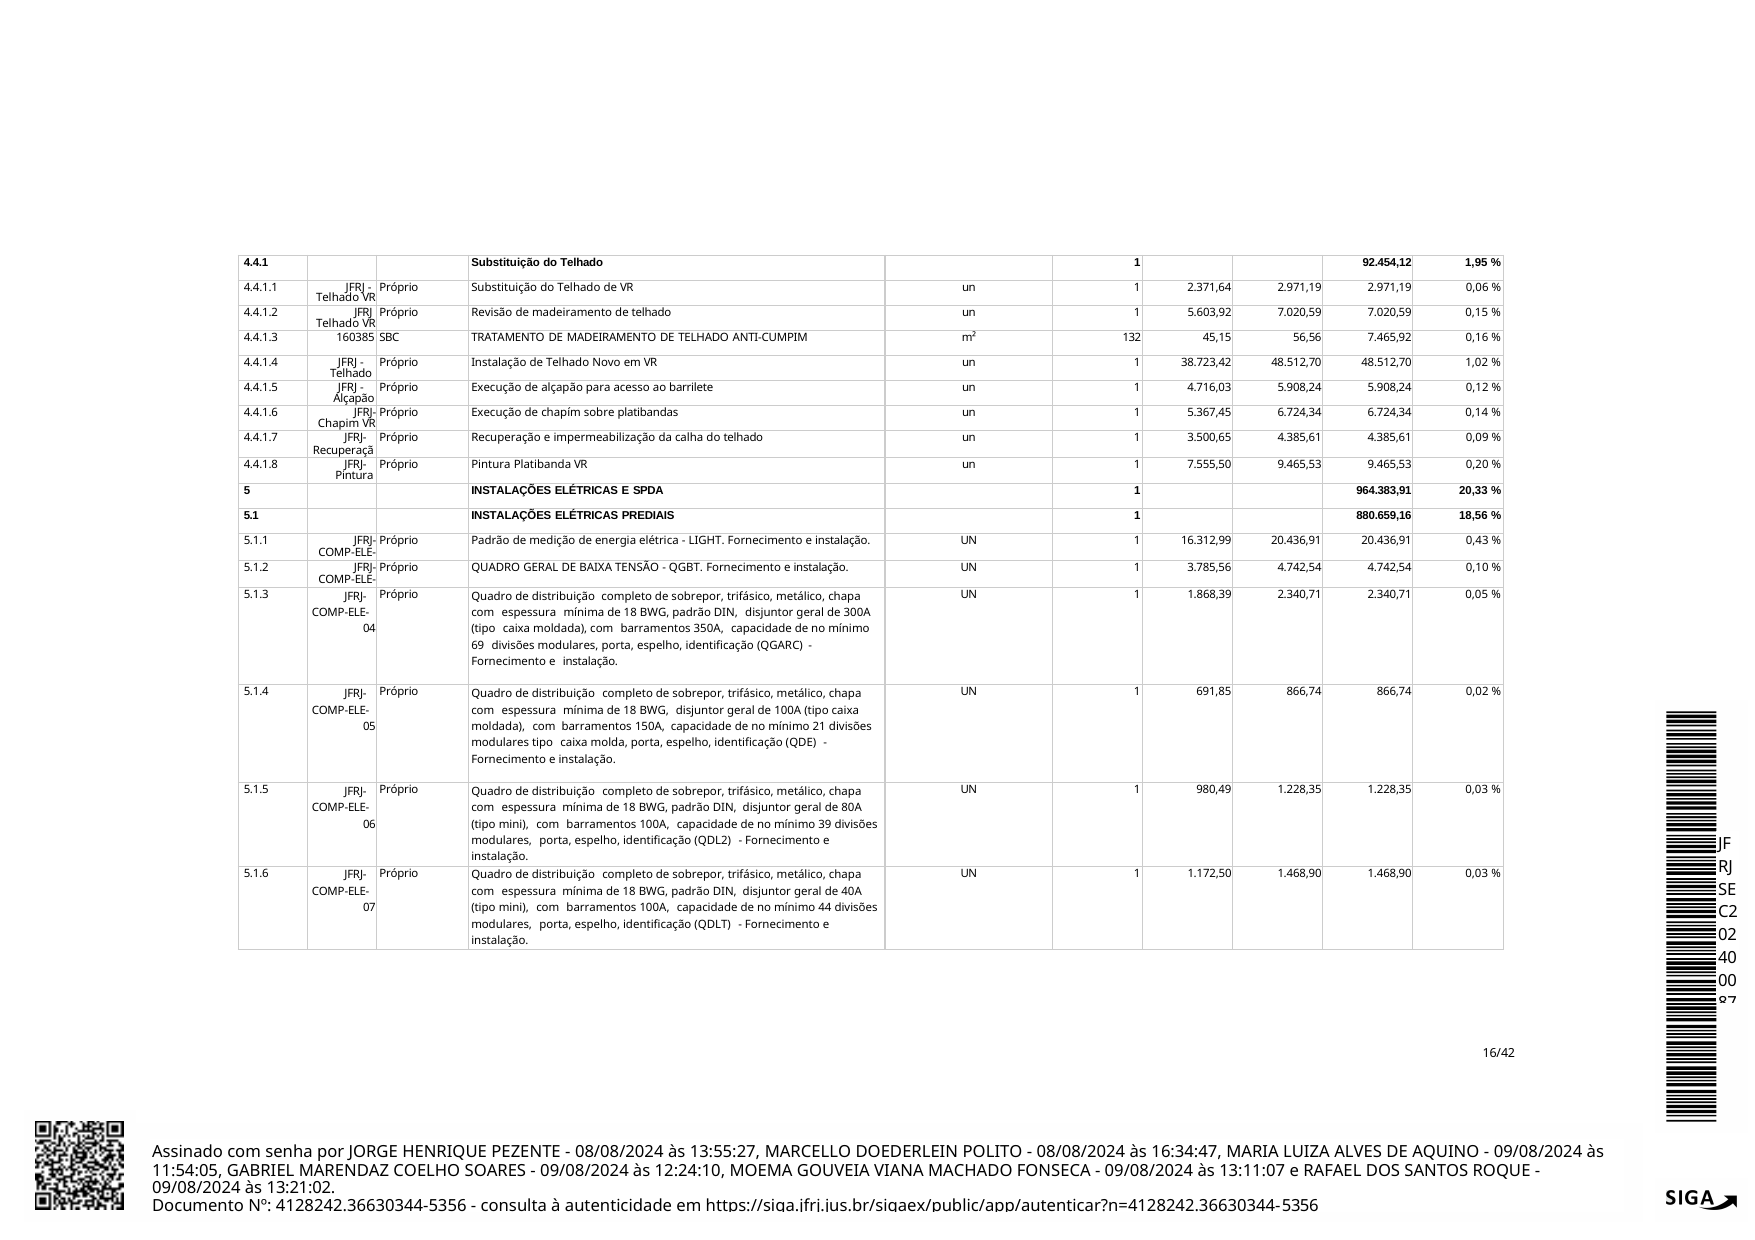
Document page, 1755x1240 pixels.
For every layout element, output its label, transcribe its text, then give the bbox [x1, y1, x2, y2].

table_cell 4.4.1.1 [239, 281, 307, 305]
table_header [377, 256, 468, 279]
table_cell 3.785,56 [1143, 561, 1232, 587]
table_cell Próprio [377, 458, 468, 482]
table_cell 0,06 % [1413, 281, 1503, 305]
table_cell 16.312,99 [1143, 534, 1232, 560]
table_cell 5 [239, 484, 307, 507]
table_cell 0,12 % [1413, 381, 1503, 405]
table_cell 964.383,91 [1323, 484, 1412, 507]
table_header 92.454,12 [1323, 256, 1412, 279]
table_cell 7.020,59 [1233, 306, 1322, 330]
table_cell JFRJ - Alçapão [308, 381, 376, 405]
table_cell 0,20 % [1413, 458, 1503, 482]
table_cell 3.500,65 [1143, 431, 1232, 457]
table_cell 1 [1053, 431, 1142, 457]
table_cell JFRJ - Telhado [308, 356, 376, 380]
table_cell [377, 509, 468, 533]
table_cell 0,02 % [1413, 685, 1503, 782]
table_cell 4.4.1.8 [239, 458, 307, 482]
table_cell Execução de alçapão para acesso ao barrilete [469, 381, 884, 405]
table_header 1,95 % [1413, 256, 1503, 279]
table_cell 9.465,53 [1323, 458, 1412, 482]
table_cell 7.555,50 [1143, 458, 1232, 482]
table_cell 866,74 [1233, 685, 1322, 782]
table_cell 1 [1053, 783, 1142, 866]
table_cell 4.4.1.7 [239, 431, 307, 457]
table_cell 18,56 % [1413, 509, 1503, 533]
table_cell Próprio [377, 281, 468, 305]
table_cell Próprio [377, 381, 468, 405]
table_cell Próprio [377, 867, 468, 949]
table_cell 6.724,34 [1233, 406, 1322, 430]
table_cell 1 [1053, 867, 1142, 949]
table_cell 4.385,61 [1233, 431, 1322, 457]
table_cell 5.1.5 [239, 783, 307, 866]
table_cell JFRJ- COMP-ELE- 06 [308, 783, 376, 866]
table_cell INSTALAÇÕES ELÉTRICAS E SPDA [469, 484, 884, 507]
table_header 1 [1053, 256, 1142, 279]
table_cell un [886, 356, 1052, 380]
table_cell SBC [377, 331, 468, 355]
table_cell 2.371,64 [1143, 281, 1232, 305]
table_cell 980,49 [1143, 783, 1232, 866]
table_cell 1 [1053, 509, 1142, 533]
table_cell UN [886, 783, 1052, 866]
table_cell Revisão de madeiramento de telhado [469, 306, 884, 330]
table_cell UN [886, 561, 1052, 587]
table_cell 4.385,61 [1323, 431, 1412, 457]
table_cell Substituição do Telhado de VR [469, 281, 884, 305]
table_cell 5.1.3 [239, 588, 307, 684]
table_cell 5.1 [239, 509, 307, 533]
table_cell un [886, 381, 1052, 405]
table_cell 4.742,54 [1323, 561, 1412, 587]
table_header 4.4.1 [239, 256, 307, 279]
table_cell 7.465,92 [1323, 331, 1412, 355]
table_cell 132 [1053, 331, 1142, 355]
table_cell 2.340,71 [1233, 588, 1322, 684]
table_cell 1 [1053, 306, 1142, 330]
table_cell 20.436,91 [1233, 534, 1322, 560]
table_cell 0,03 % [1413, 867, 1503, 949]
table_cell 1 [1053, 534, 1142, 560]
table_cell JFRJ- COMP-ELE- [308, 561, 376, 587]
table_cell [886, 484, 1052, 507]
table_header [886, 256, 1052, 279]
table_cell Quadro de distribuição completo de sobrepor, trifásico, metálico, chapa com espessura mínima de 18 BWG, padrão DIN, disjuntor geral de 300A (tipo caixa moldada), com barramentos 350A, capacidade de no mínimo 69 divisões modulares, porta, espelho, identificação (QGARC) - Fornecimento e instalação. [469, 588, 884, 684]
table_cell UN [886, 534, 1052, 560]
table_cell JFRJ- COMP-ELE- 07 [308, 867, 376, 949]
table_cell 1 [1053, 484, 1142, 507]
table_cell [1143, 509, 1232, 533]
table_cell [1233, 509, 1322, 533]
table_cell UN [886, 685, 1052, 782]
text 16/42 [225, 1044, 1515, 1062]
table_cell INSTALAÇÕES ELÉTRICAS PREDIAIS [469, 509, 884, 533]
table_cell 5.1.6 [239, 867, 307, 949]
table_cell Próprio [377, 685, 468, 782]
table_cell 9.465,53 [1233, 458, 1322, 482]
table_cell 38.723,42 [1143, 356, 1232, 380]
table_cell 880.659,16 [1323, 509, 1412, 533]
table_cell [308, 509, 376, 533]
table_cell 4.716,03 [1143, 381, 1232, 405]
table_cell Instalação de Telhado Novo em VR [469, 356, 884, 380]
table_cell Próprio [377, 306, 468, 330]
table_cell 1 [1053, 588, 1142, 684]
table_cell JFRJ- Chapim VR [308, 406, 376, 430]
table_cell 0,10 % [1413, 561, 1503, 587]
table_cell 5.1.4 [239, 685, 307, 782]
table_cell 0,05 % [1413, 588, 1503, 684]
table_cell 1.228,35 [1233, 783, 1322, 866]
table_cell 0,09 % [1413, 431, 1503, 457]
table_cell UN [886, 588, 1052, 684]
table_cell [308, 484, 376, 507]
table_cell [886, 509, 1052, 533]
table_cell 1.468,90 [1323, 867, 1412, 949]
table_cell un [886, 431, 1052, 457]
table_cell 45,15 [1143, 331, 1232, 355]
table_cell Próprio [377, 431, 468, 457]
table_cell 1 [1053, 356, 1142, 380]
table_cell 160385 [308, 331, 376, 355]
table_cell UN [886, 867, 1052, 949]
table_cell 6.724,34 [1323, 406, 1412, 430]
table_cell JFRJ- Recuperaçã [308, 431, 376, 457]
table_cell JFRJ - Telhado VR [308, 281, 376, 305]
table_cell JFRJ- COMP-ELE- [308, 534, 376, 560]
table_cell 1,02 % [1413, 356, 1503, 380]
table_cell 1.468,90 [1233, 867, 1322, 949]
table_cell 7.020,59 [1323, 306, 1412, 330]
table_cell 0,43 % [1413, 534, 1503, 560]
table_cell 0,16 % [1413, 331, 1503, 355]
table_cell Recuperação e impermeabilização da calha do telhado [469, 431, 884, 457]
table_cell 5.1.2 [239, 561, 307, 587]
table_cell un [886, 406, 1052, 430]
table_cell 20.436,91 [1323, 534, 1412, 560]
table_cell Padrão de medição de energia elétrica - LIGHT. Fornecimento e instalação. [469, 534, 884, 560]
table_cell 48.512,70 [1323, 356, 1412, 380]
table_cell 5.603,92 [1143, 306, 1232, 330]
table_cell un [886, 306, 1052, 330]
table_cell 1 [1053, 406, 1142, 430]
table_cell 48.512,70 [1233, 356, 1322, 380]
table_cell 1 [1053, 561, 1142, 587]
table_cell Próprio [377, 406, 468, 430]
table_cell Próprio [377, 588, 468, 684]
table_cell 5.908,24 [1323, 381, 1412, 405]
table_cell 1 [1053, 458, 1142, 482]
table_cell 4.4.1.2 [239, 306, 307, 330]
table_cell 2.971,19 [1323, 281, 1412, 305]
table_header [1233, 256, 1322, 279]
table_cell Quadro de distribuição completo de sobrepor, trifásico, metálico, chapa com espessura mínima de 18 BWG, padrão DIN, disjuntor geral de 40A (tipo mini), com barramentos 100A, capacidade de no mínimo 44 divisões modulares, porta, espelho, identificação (QDLT) - Fornecimento e instalação. [469, 867, 884, 949]
table_cell 5.367,45 [1143, 406, 1232, 430]
table_cell [377, 484, 468, 507]
table_cell 1 [1053, 685, 1142, 782]
table_cell JFRJ Telhado VR [308, 306, 376, 330]
table_cell JFRJ- COMP-ELE- 05 [308, 685, 376, 782]
table_header [1143, 256, 1232, 279]
table_cell 5.908,24 [1233, 381, 1322, 405]
table_cell QUADRO GERAL DE BAIXA TENSÃO - QGBT. Fornecimento e instalação. [469, 561, 884, 587]
table_cell [1143, 484, 1232, 507]
table_cell Quadro de distribuição completo de sobrepor, trifásico, metálico, chapa com espessura mínima de 18 BWG, padrão DIN, disjuntor geral de 80A (tipo mini), com barramentos 100A, capacidade de no mínimo 39 divisões modulares, porta, espelho, identificação (QDL2) - Fornecimento e instalação. [469, 783, 884, 866]
text JFRJSEC202400087A [1718, 832, 1739, 1002]
table_cell Próprio [377, 356, 468, 380]
table_header Substituição do Telhado [469, 256, 884, 279]
table_cell 2.340,71 [1323, 588, 1412, 684]
table_cell 1 [1053, 381, 1142, 405]
table_cell 4.4.1.6 [239, 406, 307, 430]
table_cell Execução de chapím sobre platibandas [469, 406, 884, 430]
table_cell JFRJ- Pintura [308, 458, 376, 482]
table_cell 20,33 % [1413, 484, 1503, 507]
table_cell 1.868,39 [1143, 588, 1232, 684]
table_cell Próprio [377, 783, 468, 866]
table_cell 4.4.1.3 [239, 331, 307, 355]
table_cell 1.228,35 [1323, 783, 1412, 866]
table_cell 691,85 [1143, 685, 1232, 782]
table_cell 866,74 [1323, 685, 1412, 782]
table_cell Quadro de distribuição completo de sobrepor, trifásico, metálico, chapa com espessura mínima de 18 BWG, disjuntor geral de 100A (tipo caixa moldada), com barramentos 150A, capacidade de no mínimo 21 divisões modulares tipo caixa molda, porta, espelho, identificação (QDE) - Fornecimento e instalação. [469, 685, 884, 782]
table_cell 1 [1053, 281, 1142, 305]
table_cell un [886, 281, 1052, 305]
table_cell Pintura Platibanda VR [469, 458, 884, 482]
table_cell 0,15 % [1413, 306, 1503, 330]
table_cell TRATAMENTO DE MADEIRAMENTO DE TELHADO ANTI-CUMPIM [469, 331, 884, 355]
table_cell 2.971,19 [1233, 281, 1322, 305]
table_cell 4.742,54 [1233, 561, 1322, 587]
table_cell Próprio [377, 534, 468, 560]
table_cell 4.4.1.5 [239, 381, 307, 405]
table_cell 0,03 % [1413, 783, 1503, 866]
table_cell Próprio [377, 561, 468, 587]
table_cell 4.4.1.4 [239, 356, 307, 380]
table_header [308, 256, 376, 279]
table_cell 56,56 [1233, 331, 1322, 355]
table_cell 5.1.1 [239, 534, 307, 560]
table_cell 1.172,50 [1143, 867, 1232, 949]
table_cell un [886, 458, 1052, 482]
table_cell JFRJ- COMP-ELE- 04 [308, 588, 376, 684]
table_cell 0,14 % [1413, 406, 1503, 430]
table_cell [1233, 484, 1322, 507]
table_cell m² [886, 331, 1052, 355]
